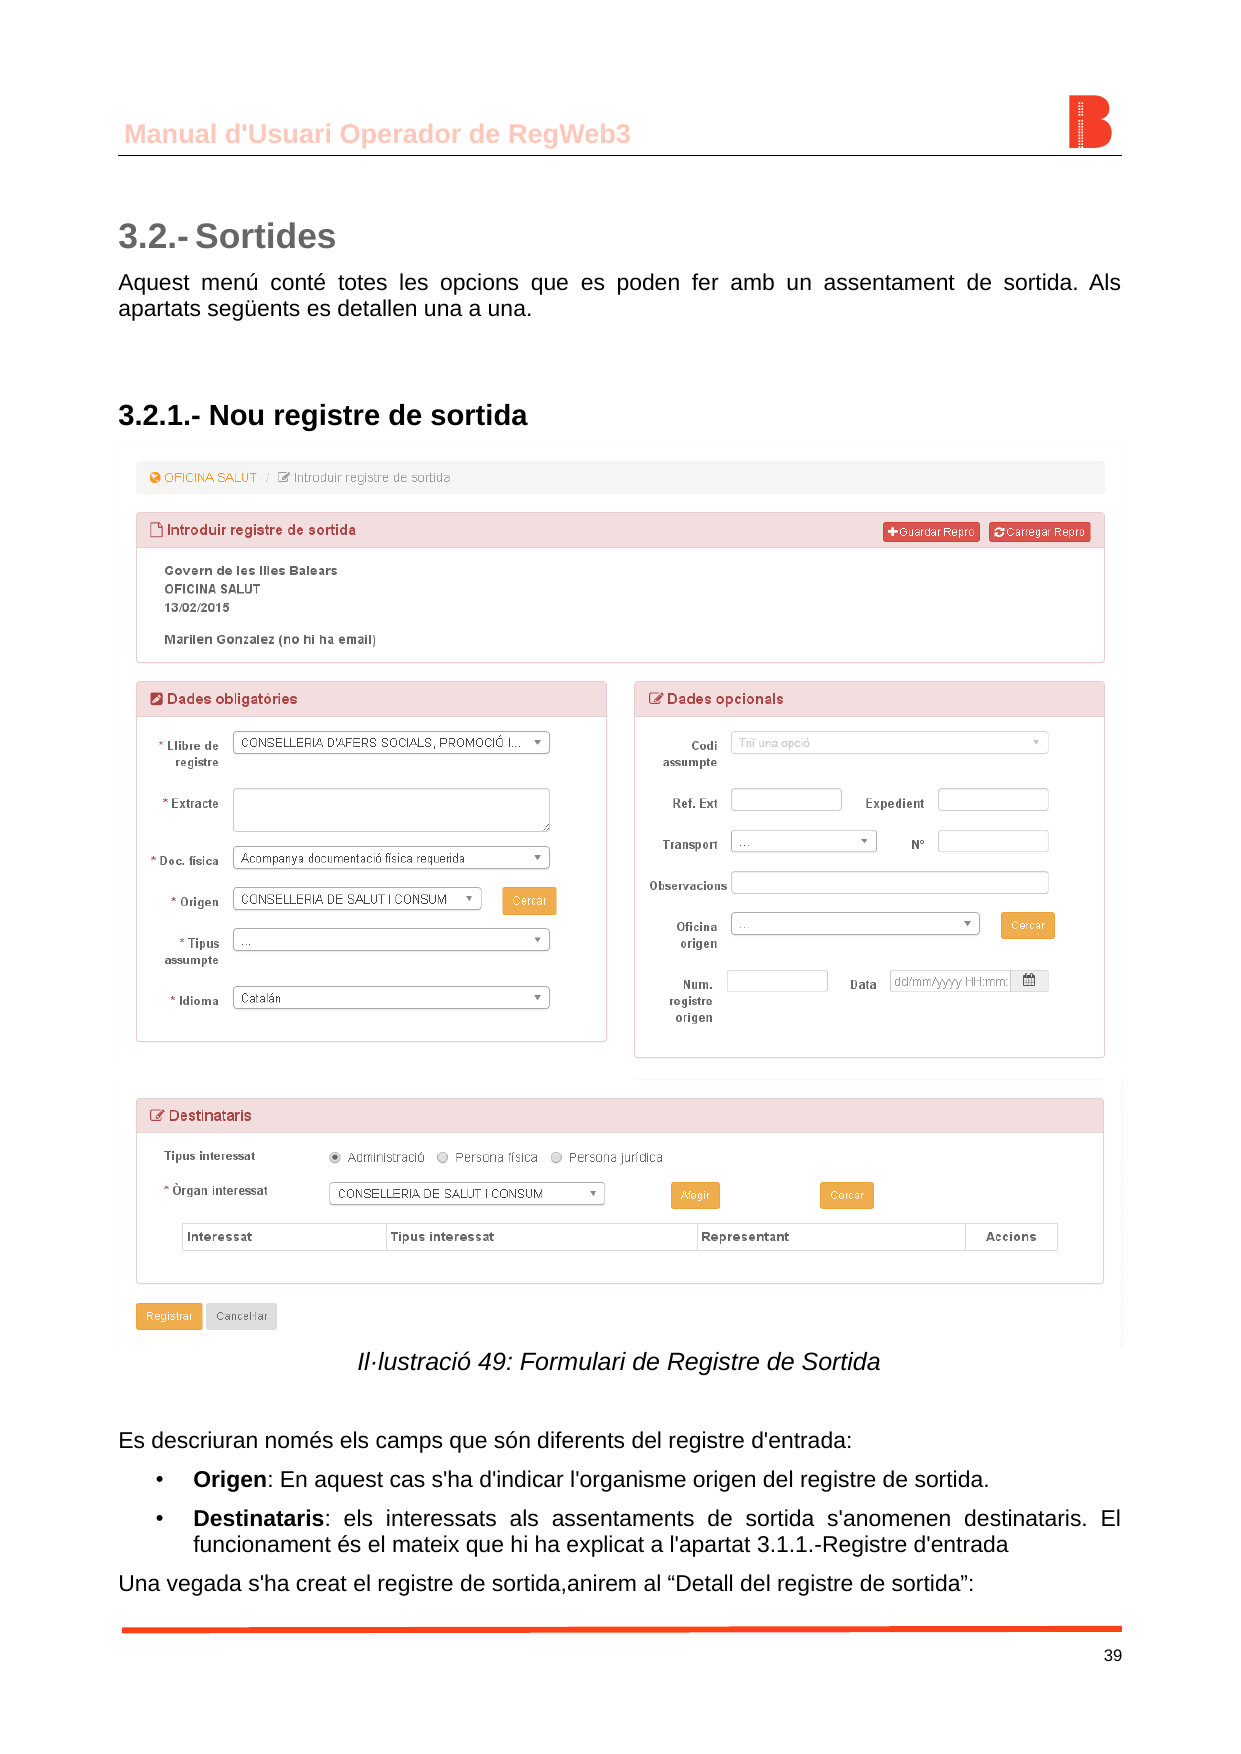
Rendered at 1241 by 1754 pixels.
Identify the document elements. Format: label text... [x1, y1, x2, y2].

picture [1063, 94, 1117, 150]
subtitle Nou registre de sortida [118, 398, 1122, 432]
text Aquest menú conté totes les opcions que es poden fer amb un assentament de sortida. Als apartats següents es detallen una a una. [118, 269, 1122, 322]
text Il·lustració 49: Formulari de Registre de Sortida [118, 1347, 1122, 1376]
list Destinataris: els interessats als assentaments de sortida s'anomenen destinataris. El funcionament és el mateix que hi ha explicat a l'apartat 3.1.1.-Registre d'entrada [156, 1505, 1122, 1557]
picture [118, 1079, 1123, 1347]
picture [118, 444, 1123, 1067]
subtitle Sortides [118, 216, 1122, 256]
list Origen: En aquest cas s'ha d'indicar l'organisme origen del registre de sortida. [156, 1466, 1122, 1492]
text Una vegada s'ha creat el registre de sortida,anirem al “Detall del registre de sortida”: [118, 1570, 1122, 1596]
text Es descriuran només els camps que són diferents del registre d'entrada: [118, 1427, 1122, 1453]
